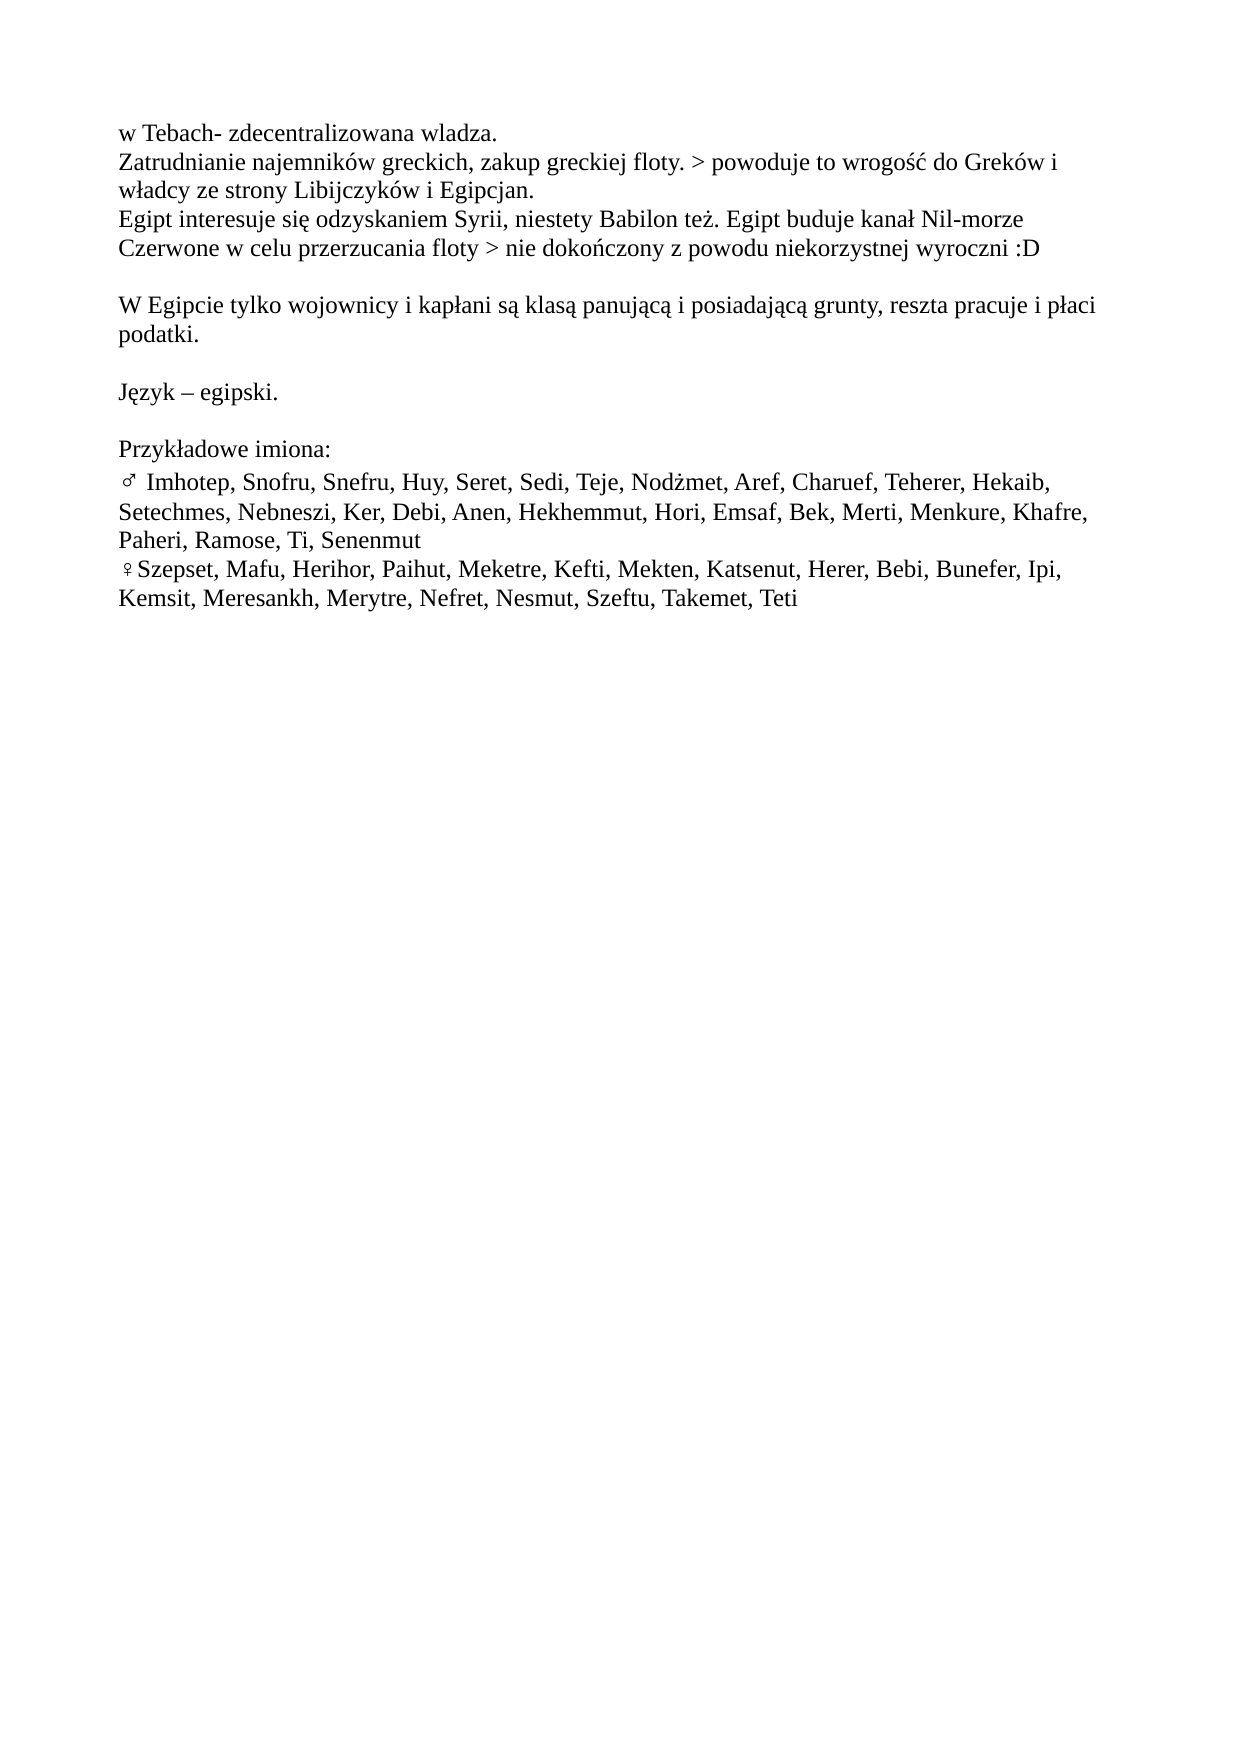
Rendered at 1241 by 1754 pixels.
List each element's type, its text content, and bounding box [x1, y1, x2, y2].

text Przykładowe imiona: [118, 434, 1122, 463]
text Zatrudnianie najemników greckich, zakup greckiej floty. > powoduje to wrogość do Greków i władcy ze strony Libijczyków i Egipcjan. [118, 147, 1122, 204]
text W Egipcie tylko wojownicy i kapłani są klasą panującą i posiadającą grunty, reszta pracuje i płaci podatki. [118, 291, 1122, 348]
text Egipt interesuje się odzyskaniem Syrii, niestety Babilon też. Egipt buduje kanał Nil-morze Czerwone w celu przerzucania floty > nie dokończony z powodu niekorzystnej wyroczni :D [118, 204, 1122, 262]
text ♀Szepset, Mafu, Herihor, Paihut, Meketre, Kefti, Mekten, Katsenut, Herer, Bebi, Bunefer, Ipi, Kemsit, Meresankh, Merytre, Nefret, Nesmut, Szeftu, Takemet, Teti [118, 554, 1122, 612]
text w Tebach- zdecentralizowana wladza. [118, 118, 1122, 147]
text Język – egipski. [118, 377, 1122, 406]
text ♂ Imhotep, Snofru, Snefru, Huy, Seret, Sedi, Teje, Nodżmet, Aref, Charuef, Teherer, Hekaib, Setechmes, Nebneszi, Ker, Debi, Anen, Hekhemmut, Hori, Emsaf, Bek, Merti, Menkure, Khafre, Paheri, Ramose, Ti, Senenmut [118, 463, 1122, 554]
